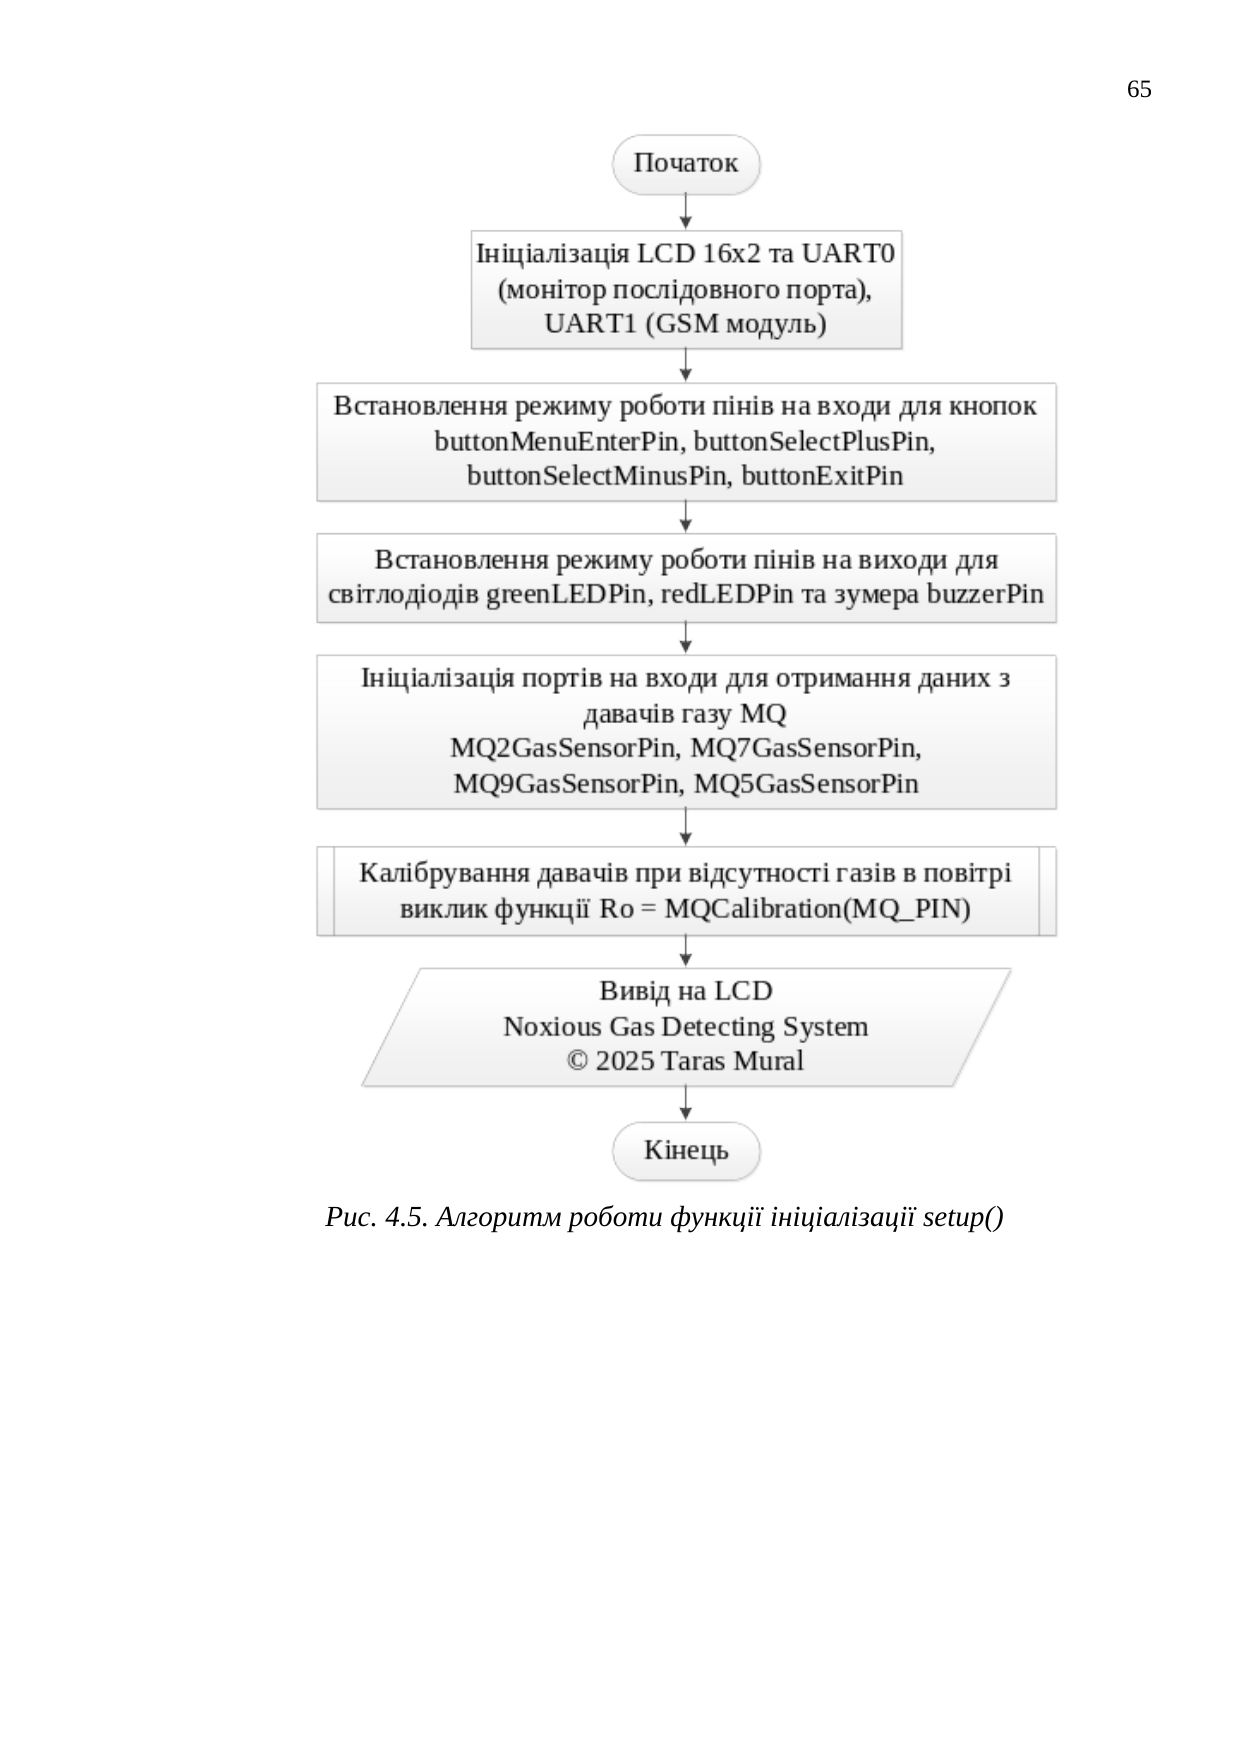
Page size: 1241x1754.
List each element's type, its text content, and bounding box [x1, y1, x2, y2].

text Рис. 4.5. Алгоритм роботи функції ініціалізації setup() [177, 1199, 1152, 1232]
